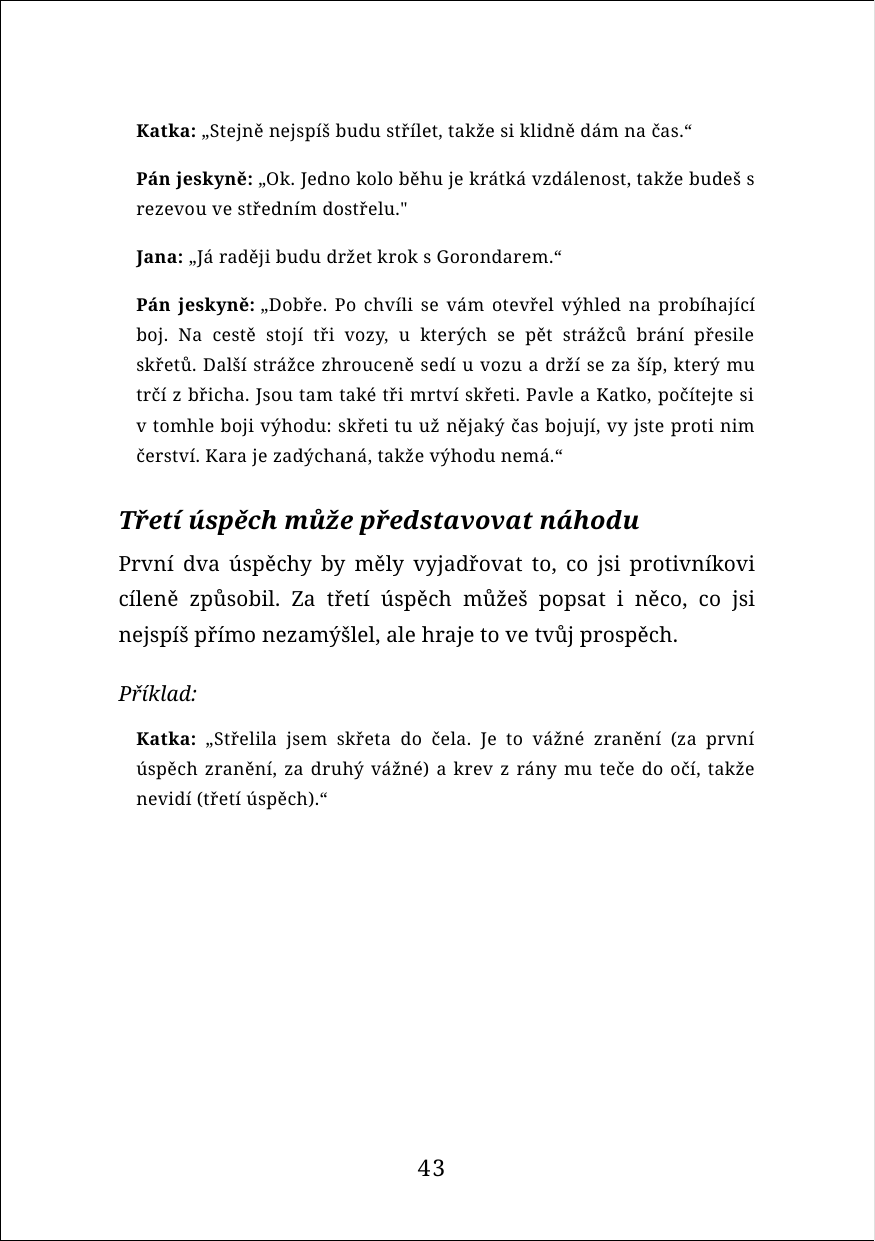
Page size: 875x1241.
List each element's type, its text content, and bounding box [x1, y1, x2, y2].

text Pán jeskyně: „Ok. Jedno kolo běhu je krátká vzdálenost, takže budeš s rezevou ve středním dostřelu." [136, 166, 756, 221]
text Katka: „Střelila jsem skřeta do čela. Je to vážné zranění (za první úspěch zranění, za druhý vážné) a krev z rány mu teče do očí, takže nevidí (třetí úspěch).“ [136, 726, 756, 811]
text První dva úspěchy by měly vyjadřovat to, co jsi protivníkovi cíleně způsobil. Za třetí úspěch můžeš popsat i něco, co jsi nejspíš přímo nezamýšlel, ale hraje to ve tvůj prospěch. [118, 549, 756, 648]
text Příklad: [118, 679, 756, 707]
subtitle Třetí úspěch může představovat náhodu [118, 503, 756, 537]
text Katka: „Stejně nejspíš budu střílet, takže si klidně dám na čas.“ [136, 118, 756, 142]
text Pán jeskyně: „Dobře. Po chvíli se vám otevřel výhled na probíhající boj. Na cestě stojí tři vozy, u kterých se pět strážců brání přesile skřetů. Další strážce zhrouceně sedí u vozu a drží se za šíp, který mu trčí z břicha. Jsou tam také tři mrtví skřeti. Pavle a Katko, počítejte si v tomhle boji výhodu: skřeti tu už nějaký čas bojují, vy jste proti nim čerství. Kara je zadýchaná, takže výhodu nemá.“ [136, 292, 756, 467]
text Jana: „Já raději budu držet krok s Gorondarem.“ [136, 244, 756, 268]
